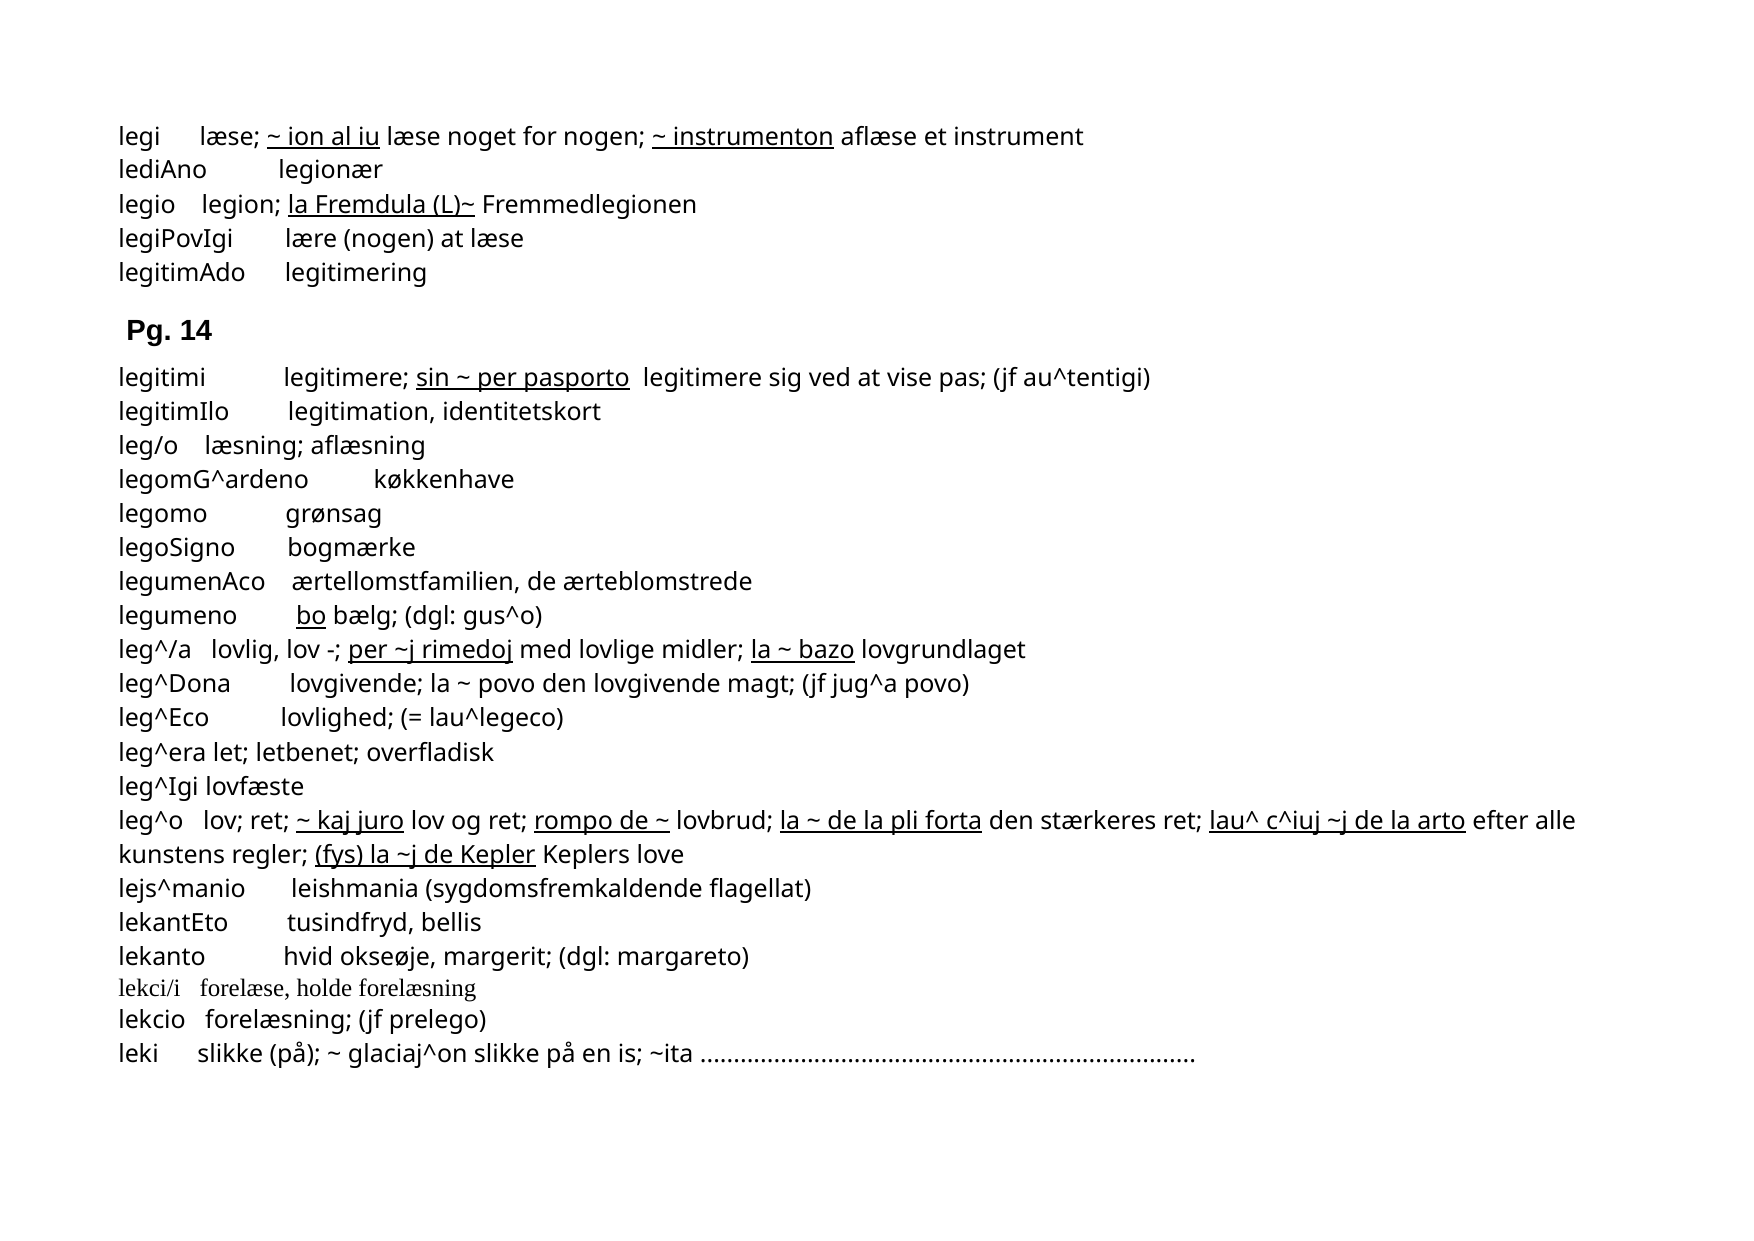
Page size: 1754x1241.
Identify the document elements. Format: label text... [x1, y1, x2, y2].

table_header legi læse; ~ ion al iu læse noget for nogen; ~ instrumenton aflæse et instrument lediAno legionær legio legion; la Fremdula (L)~ Fremmedlegionen legiPovIgi lære (nogen) at læse legitimAdo legitimering Pg. 14 legitimi legitimere; sin ~ per pasporto legitimere sig ved at vise pas; (jf au^tentigi) legitimIlo legitimation, identitetskort leg/o læsning; aflæsning legomG^ardeno køkkenhave legomo grønsag legoSigno bogmærke legumenAco ærtellomstfamilien, de ærteblomstrede legumeno bo bælg; (dgl: gus^o) leg^/a lovlig, lov -; per ~j rimedoj med lovlige midler; la ~ bazo lovgrundlaget leg^Dona lovgivende; la ~ povo den lovgivende magt; (jf jug^a povo) leg^Eco lovlighed; (= lau^legeco) leg^era let; letbenet; overfladisk leg^Igi lovfæste leg^o lov; ret; ~ kaj juro lov og ret; rompo de ~ lovbrud; la ~ de la pli forta den stærkeres ret; lau^ c^iuj ~j de la arto efter alle kunstens regler; (fys) la ~j de Kepler Keplers love lejs^manio leishmania (sygdomsfremkaldende flagellat) lekantEto tusindfryd, bellis lekanto hvid okseøje, margerit; (dgl: margareto) lekci/i forelæse, holde forelæsning lekcio forelæsning; (jf prelego) leki slikke (på); ~ glaciaj^on slikke på en is; ~ita .......................................................................... [118, 118, 1636, 1069]
